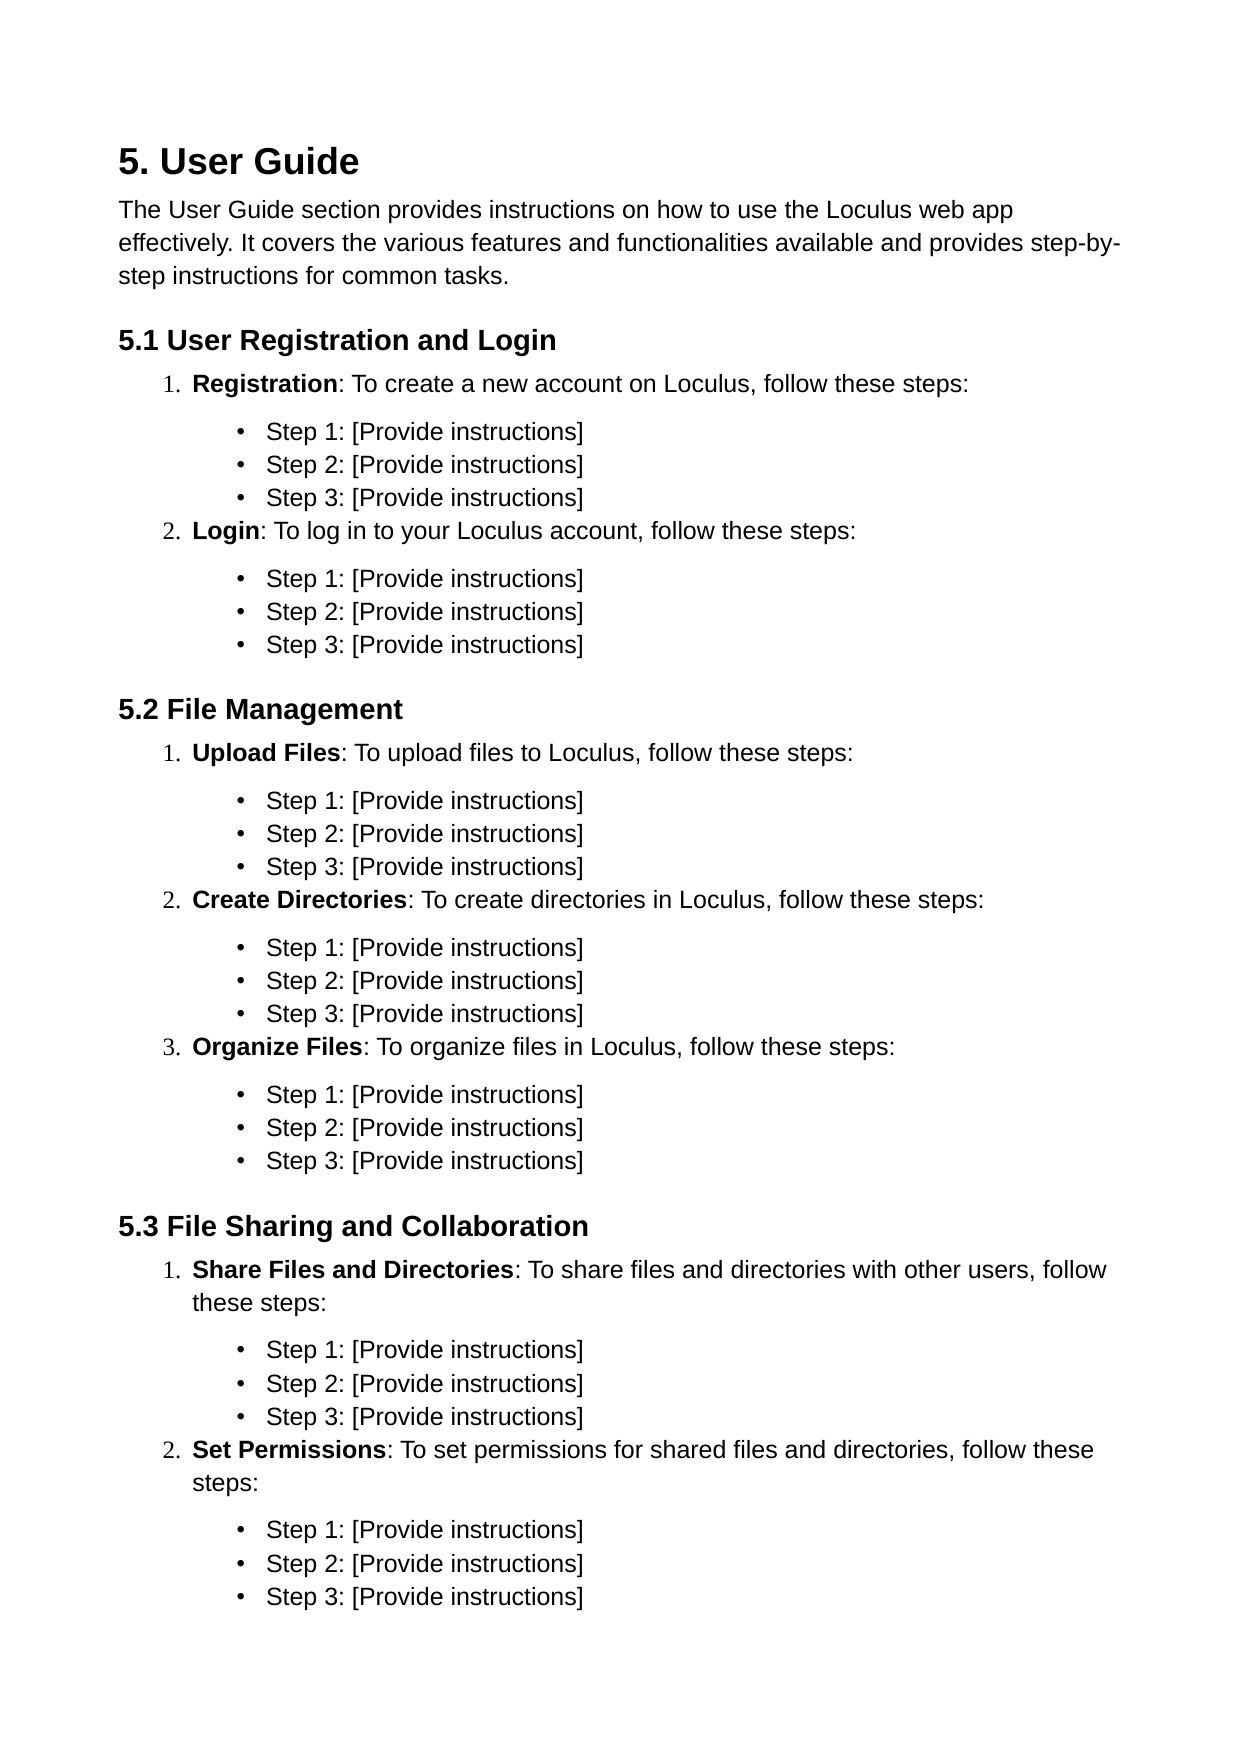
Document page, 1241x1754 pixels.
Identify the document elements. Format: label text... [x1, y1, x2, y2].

list Step 1: [Provide instructions] [236, 933, 1122, 962]
list Upload Files: To upload files to Loculus, follow these steps: [162, 738, 1122, 767]
list Step 2: [Provide instructions] [236, 1368, 1122, 1397]
subtitle 5. User Guide [118, 139, 1122, 182]
list Step 3: [Provide instructions] [236, 999, 1122, 1028]
list Step 2: [Provide instructions] [236, 1549, 1122, 1577]
subtitle 5.2 File Management [118, 692, 1122, 726]
list Step 3: [Provide instructions] [236, 630, 1122, 659]
list Step 3: [Provide instructions] [236, 852, 1122, 881]
list Step 3: [Provide instructions] [236, 1402, 1122, 1431]
list Organize Files: To organize files in Loculus, follow these steps: [162, 1032, 1122, 1061]
subtitle 5.1 User Registration and Login [118, 323, 1122, 356]
list Login: To log in to your Loculus account, follow these steps: [162, 516, 1122, 545]
list Step 1: [Provide instructions] [236, 564, 1122, 592]
subtitle 5.3 File Sharing and Collaboration [118, 1209, 1122, 1242]
list Step 1: [Provide instructions] [236, 1080, 1122, 1109]
list Create Directories: To create directories in Loculus, follow these steps: [162, 885, 1122, 914]
list Step 2: [Provide instructions] [236, 1113, 1122, 1142]
list Set Permissions: To set permissions for shared files and directories, follow these steps: [162, 1435, 1122, 1497]
list Registration: To create a new account on Loculus, follow these steps: [162, 369, 1122, 398]
list Step 1: [Provide instructions] [236, 1335, 1122, 1364]
list Step 2: [Provide instructions] [236, 819, 1122, 848]
list Step 1: [Provide instructions] [236, 1516, 1122, 1544]
list Share Files and Directories: To share files and directories with other users, follow these steps: [162, 1255, 1122, 1317]
list Step 3: [Provide instructions] [236, 1582, 1122, 1611]
list Step 3: [Provide instructions] [236, 1146, 1122, 1175]
list Step 3: [Provide instructions] [236, 483, 1122, 512]
text The User Guide section provides instructions on how to use the Loculus web app effectively. It covers the various features and functionalities available and provides step-by-step instructions for common tasks. [118, 194, 1122, 289]
list Step 1: [Provide instructions] [236, 786, 1122, 815]
list Step 2: [Provide instructions] [236, 597, 1122, 626]
list Step 2: [Provide instructions] [236, 450, 1122, 478]
list Step 1: [Provide instructions] [236, 417, 1122, 445]
list Step 2: [Provide instructions] [236, 966, 1122, 995]
